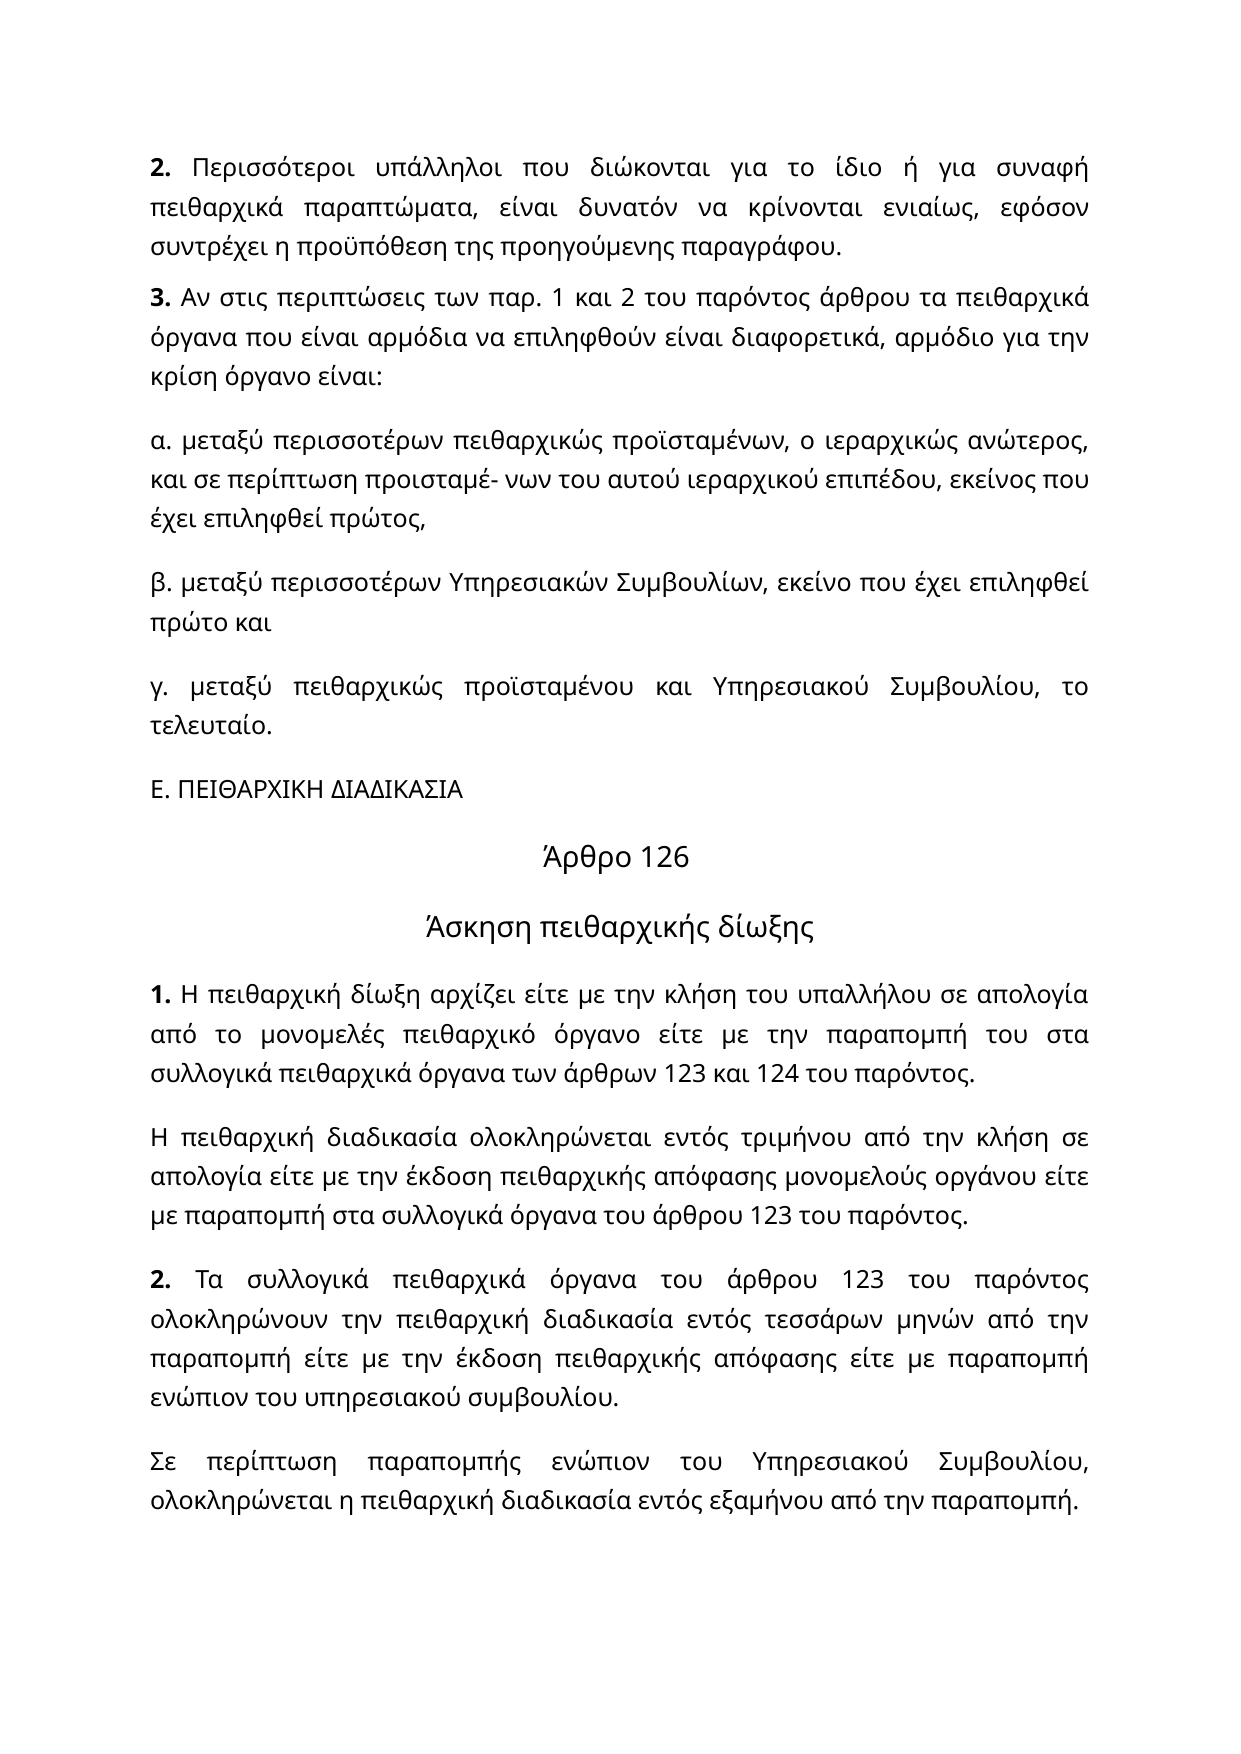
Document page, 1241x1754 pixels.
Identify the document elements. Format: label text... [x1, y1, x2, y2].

text 3. Αν στις περιπτώσεις των παρ. 1 και 2 του παρόντος άρθρου τα πειθαρχικά όργανα που είναι αρμόδια να επιληφθούν είναι διαφορετικά, αρμόδιο για την κρίση όργανο είναι: [150, 280, 1090, 392]
text α. μεταξύ περισσοτέρων πειθαρχικώς προϊσταμένων, ο ιεραρχικώς ανώτερος, και σε περίπτωση προισταμέ- νων του αυτού ιεραρχικού επιπέδου, εκείνος που έχει επιληφθεί πρώτος, [150, 422, 1090, 535]
text 2. Τα συλλογικά πειθαρχικά όργανα του άρθρου 123 του παρόντος ολοκληρώνουν την πειθαρχική διαδικασία εντός τεσσάρων μηνών από την παραπομπή είτε με την έκδοση πειθαρχικής απόφασης είτε με παραπομπή ενώπιον του υπηρεσιακού συμβουλίου. [150, 1262, 1090, 1414]
subtitle Άρθρο 126 [150, 836, 1090, 876]
text γ. μεταξύ πειθαρχικώς προϊσταμένου και Υπηρεσιακού Συμβουλίου, το τελευταίο. [150, 668, 1090, 742]
text Ε. ΠΕΙΘΑΡΧΙΚΗ ΔΙΑΔΙΚΑΣΙΑ [150, 772, 1090, 806]
text Σε περίπτωση παραπομπής ενώπιον του Υπηρεσιακού Συμβουλίου, ολοκληρώνεται η πειθαρχική διαδικασία εντός εξαμήνου από την παραπομπή. [150, 1444, 1090, 1517]
text 2. Περισσότεροι υπάλληλοι που διώκονται για το ίδιο ή για συναφή πειθαρχικά παραπτώματα, είναι δυνατόν να κρίνονται ενιαίως, εφόσον συντρέχει η προϋπόθεση της προηγούμενης παραγράφου. [150, 150, 1090, 262]
text β. μεταξύ περισσοτέρων Υπηρεσιακών Συμβουλίων, εκείνο που έχει επιληφθεί πρώτο και [150, 565, 1090, 638]
subtitle Άσκηση πειθαρχικής δίωξης [150, 906, 1090, 946]
text 1. Η πειθαρχική δίωξη αρχίζει είτε με την κλήση του υπαλλήλου σε απολογία από το μονομελές πειθαρχικό όργανο είτε με την παραπομπή του στα συλλογικά πειθαρχικά όργανα των άρθρων 123 και 124 του παρόντος. [150, 977, 1090, 1089]
text Η πειθαρχική διαδικασία ολοκληρώνεται εντός τριμήνου από την κλήση σε απολογία είτε με την έκδοση πειθαρχικής απόφασης μονομελούς οργάνου είτε με παραπομπή στα συλλογικά όργανα του άρθρου 123 του παρόντος. [150, 1119, 1090, 1232]
